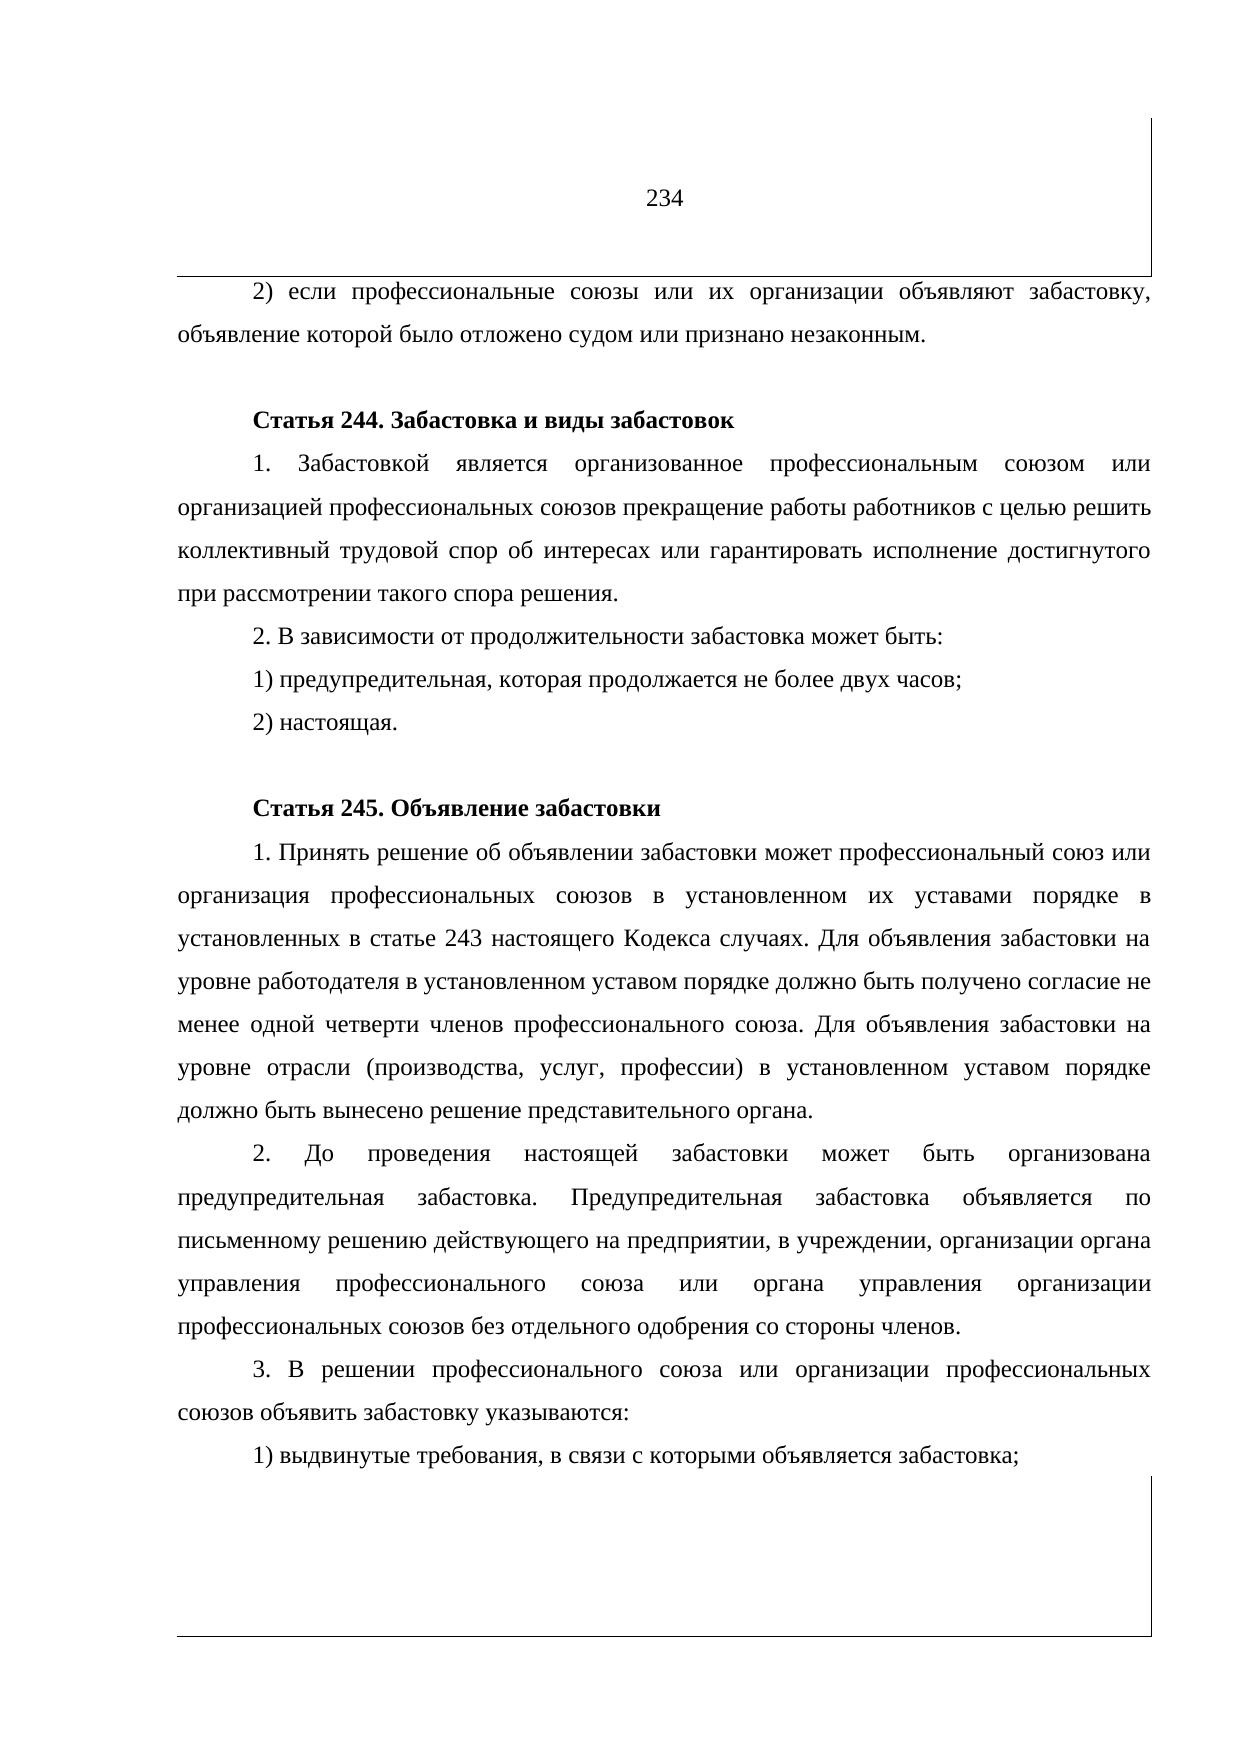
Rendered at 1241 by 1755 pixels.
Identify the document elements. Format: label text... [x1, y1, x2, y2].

text 2. В зависимости от продолжительности забастовка может быть: [177, 621, 1152, 650]
text 1. Принять решение об объявлении забастовки может профессиональный союз или организация профессиональных союзов в установленном их уставами порядке в установленных в статье 243 настоящего Кодекса случаях. Для объявления забастовки на уровне работодателя в установленном уставом порядке должно быть получено согласие не менее одной четверти членов профессионального союза. Для объявления забастовки на уровне отрасли (производства, услуг, профессии) в установленном уставом порядке должно быть вынесено решение представительного органа. [177, 837, 1152, 1124]
text 1) предупредительная, которая продолжается не более двух часов; [177, 664, 1152, 693]
text 2) если профессиональные союзы или их организации объявляют забастовку, объявление которой было отложено судом или признано незаконным. [177, 276, 1152, 348]
text 1) выдвинутые требования, в связи с которыми объявляется забастовка; [177, 1440, 1152, 1469]
subtitle Статья 245. Объявление забастовки [177, 793, 1152, 822]
text 2) настоящая. [177, 707, 1152, 736]
text 2. До проведения настоящей забастовки может быть организована предупредительная забастовка. Предупредительная забастовка объявляется по письменному решению действующего на предприятии, в учреждении, организации органа управления профессионального союза или органа управления организации профессиональных союзов без отдельного одобрения со стороны членов. [177, 1138, 1152, 1340]
text 3. В решении профессионального союза или организации профессиональных союзов объявить забастовку указываются: [177, 1354, 1152, 1426]
subtitle Статья 244. Забастовка и виды забастовок [177, 405, 1152, 434]
text 1. Забастовкой является организованное профессиональным союзом или организацией профессиональных союзов прекращение работы работников с целью решить коллективный трудовой спор об интересах или гарантировать исполнение достигнутого при рассмотрении такого спора решения. [177, 448, 1152, 607]
